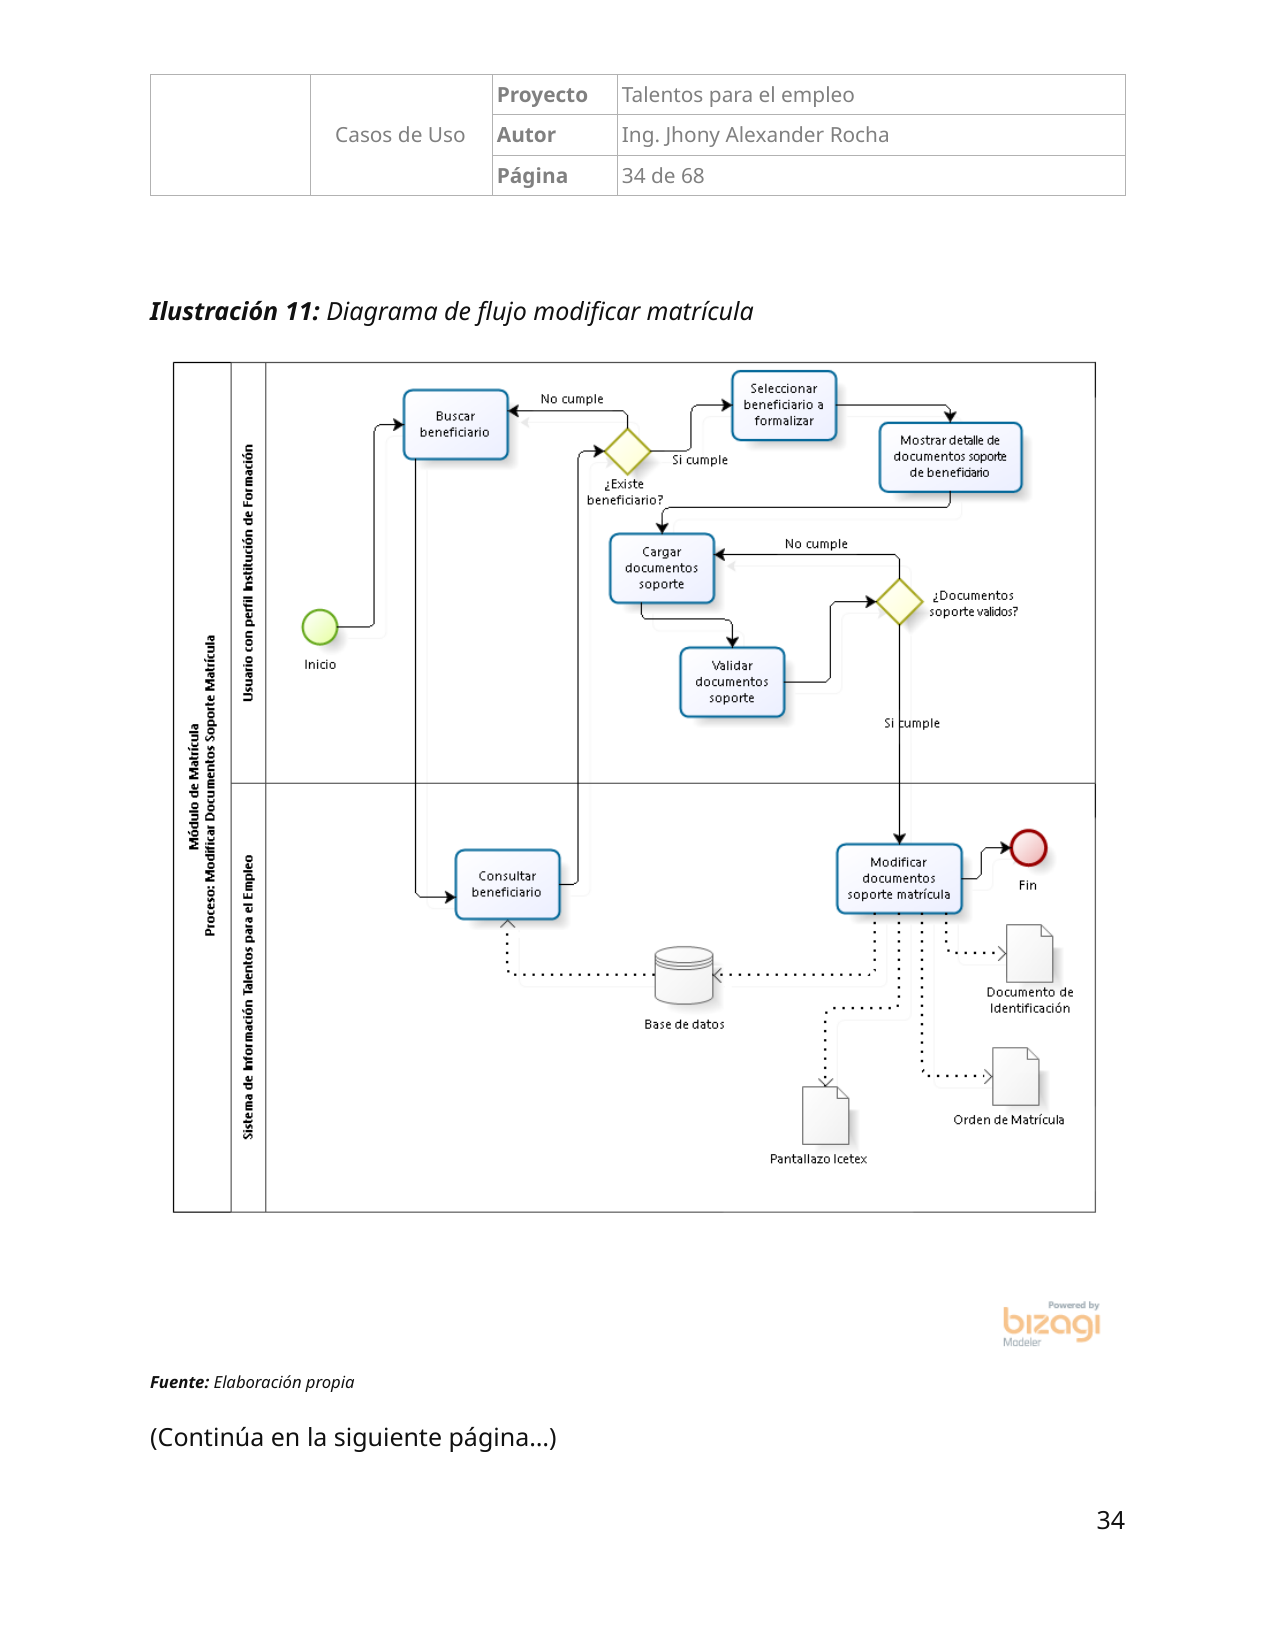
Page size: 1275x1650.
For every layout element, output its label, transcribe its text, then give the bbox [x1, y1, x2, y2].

picture [150, 339, 1125, 1360]
text Ilustración 11: Diagrama de flujo modificar matrícula [150, 293, 1125, 339]
text Fuente: Elaboración propia [150, 1360, 1125, 1394]
text (Continúa en la siguiente página…) [150, 1420, 1125, 1454]
